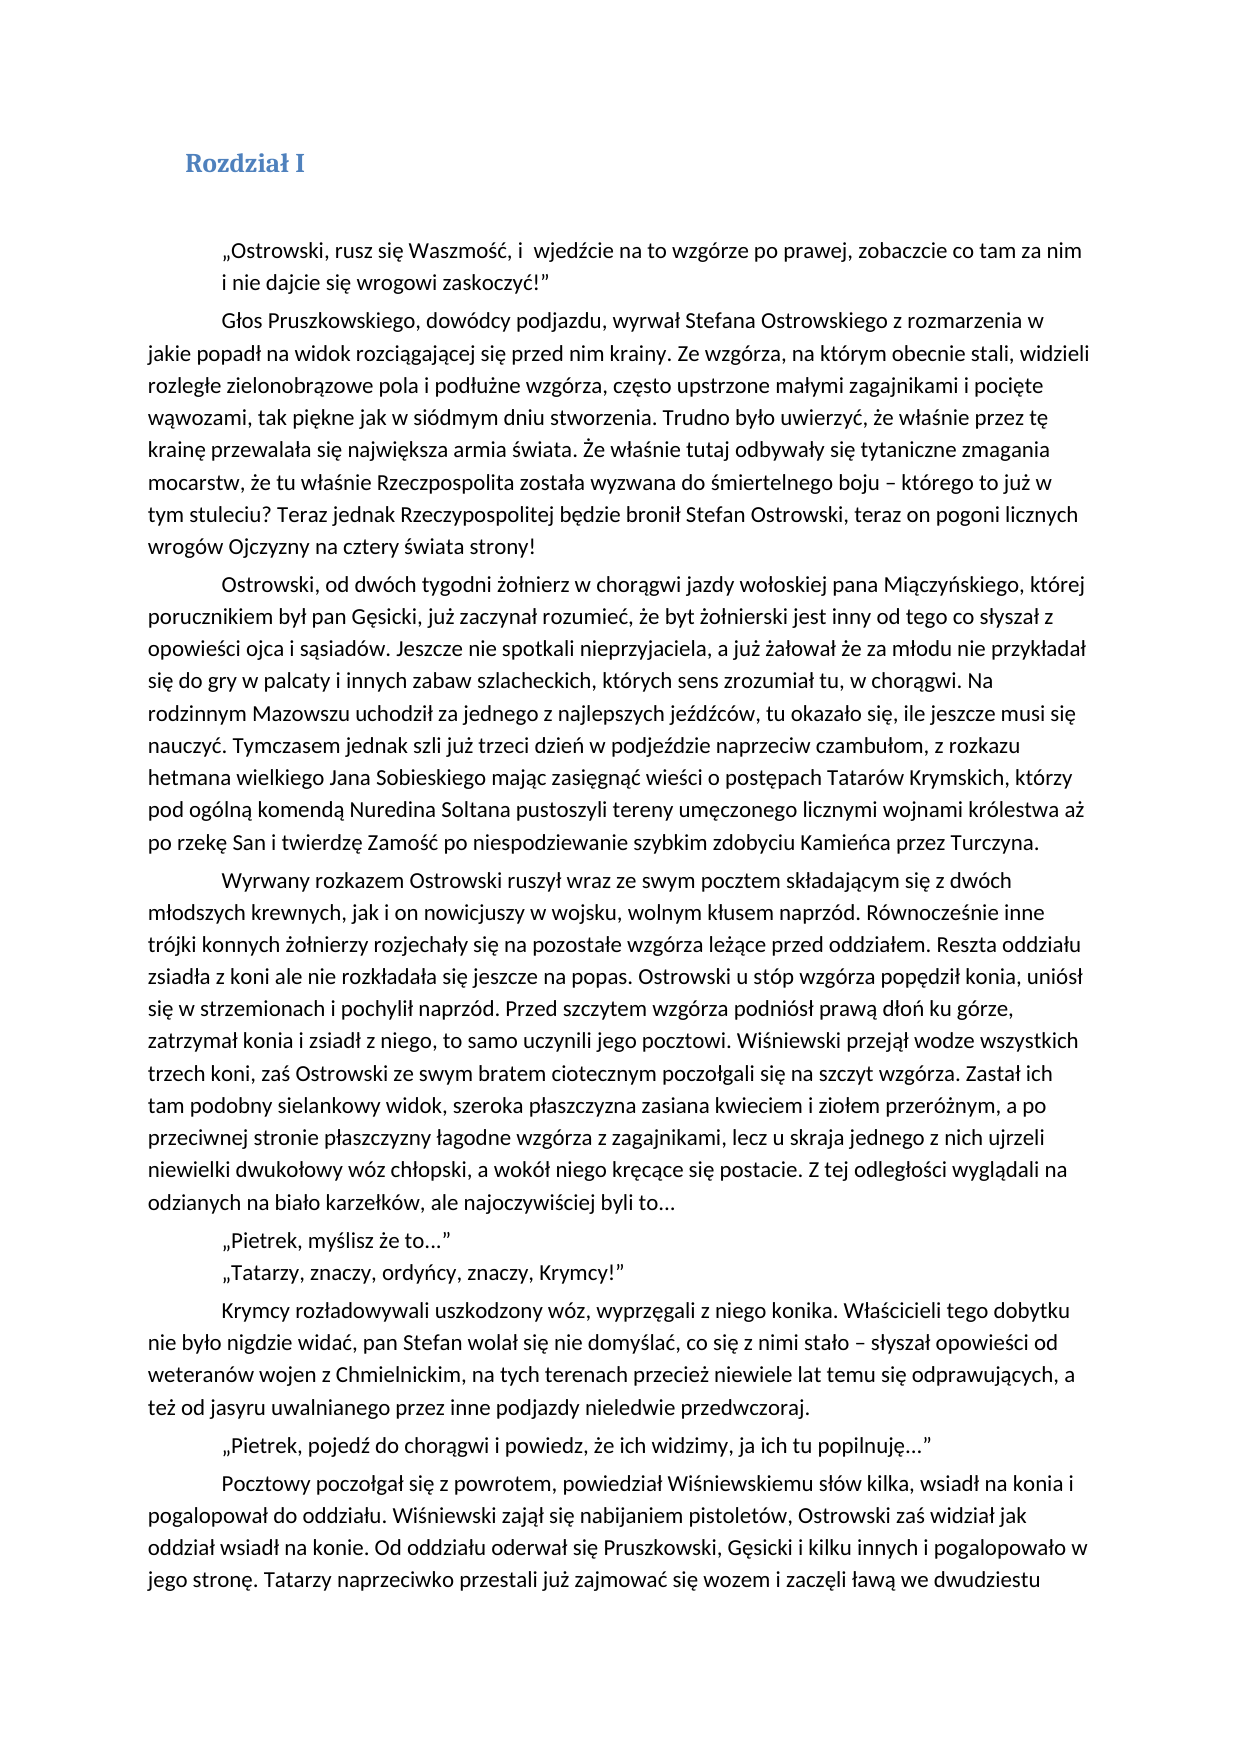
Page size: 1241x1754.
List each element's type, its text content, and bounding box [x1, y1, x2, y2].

text „Tatarzy, znaczy, ordyńcy, znaczy, Krymcy!” [221, 1258, 1093, 1286]
text Wyrwany rozkazem Ostrowski ruszył wraz ze swym pocztem składającym się z dwóch młodszych krewnych, jak i on nowicjuszy w wojsku, wolnym kłusem naprzód. Równocześnie inne trójki konnych żołnierzy rozjechały się na pozostałe wzgórza leżące przed oddziałem. Reszta oddziału zsiadła z koni ale nie rozkładała się jeszcze na popas. Ostrowski u stóp wzgórza popędził konia, uniósł się w strzemionach i pochylił naprzód. Przed szczytem wzgórza podniósł prawą dłoń ku górze, zatrzymał konia i zsiadł z niego, to samo uczynili jego pocztowi. Wiśniewski przejął wodze wszystkich trzech koni, zaś Ostrowski ze swym bratem ciotecznym poczołgali się na szczyt wzgórza. Zastał ich tam podobny sielankowy widok, szeroka płaszczyzna zasiana kwieciem i ziołem przeróżnym, a po przeciwnej stronie płaszczyzny łagodne wzgórza z zagajnikami, lecz u skraja jednego z nich ujrzeli niewielki dwukołowy wóz chłopski, a wokół niego kręcące się postacie. Z tej odległości wyglądali na odzianych na biało karzełków, ale najoczywiściej byli to... [148, 866, 1093, 1216]
text Głos Pruszkowskiego, dowódcy podjazdu, wyrwał Stefana Ostrowskiego z rozmarzenia w jakie popadł na widok rozciągającej się przed nim krainy. Ze wzgórza, na którym obecnie stali, widzieli rozległe zielonobrązowe pola i podłużne wzgórza, często upstrzone małymi zagajnikami i pocięte wąwozami, tak piękne jak w siódmym dniu stworzenia. Trudno było uwierzyć, że właśnie przez tę krainę przewalała się największa armia świata. Że właśnie tutaj odbywały się tytaniczne zmagania mocarstw, że tu właśnie Rzeczpospolita została wyzwana do śmiertelnego boju – którego to już w tym stuleciu? Teraz jednak Rzeczypospolitej będzie bronił Stefan Ostrowski, teraz on pogoni licznych wrogów Ojczyzny na cztery świata strony! [148, 307, 1093, 560]
text „Pietrek, pojedź do chorągwi i powiedz, że ich widzimy, ja ich tu popilnuję...” [221, 1431, 1093, 1459]
text „Pietrek, myślisz że to...” [221, 1226, 1093, 1254]
text Pocztowy poczołgał się z powrotem, powiedział Wiśniewskiemu słów kilka, wsiadł na konia i pogalopował do oddziału. Wiśniewski zajął się nabijaniem pistoletów, Ostrowski zaś widział jak oddział wsiadł na konie. Od oddziału oderwał się Pruszkowski, Gęsicki i kilku innych i pogalopowało w jego stronę. Tatarzy naprzeciwko przestali już zajmować się wozem i zaczęli ławą we dwudziestu [148, 1469, 1093, 1593]
text „Ostrowski, rusz się Waszmość, i wjedźcie na to wzgórze po prawej, zobaczcie co tam za nim i nie dajcie się wrogowi zaskoczyć!” [221, 236, 1093, 297]
text Ostrowski, od dwóch tygodni żołnierz w chorągwi jazdy wołoskiej pana Miączyńskiego, której porucznikiem był pan Gęsicki, już zaczynał rozumieć, że byt żołnierski jest inny od tego co słyszał z opowieści ojca i sąsiadów. Jeszcze nie spotkali nieprzyjaciela, a już żałował że za młodu nie przykładał się do gry w palcaty i innych zabaw szlacheckich, których sens zrozumiał tu, w chorągwi. Na rodzinnym Mazowszu uchodził za jednego z najlepszych jeźdźców, tu okazało się, ile jeszcze musi się nauczyć. Tymczasem jednak szli już trzeci dzień w podjeździe naprzeciw czambułom, z rozkazu hetmana wielkiego Jana Sobieskiego mając zasięgnąć wieści o postępach Tatarów Krymskich, którzy pod ogólną komendą Nuredina Soltana pustoszyli tereny umęczonego licznymi wojnami królestwa aż po rzekę San i twierdzę Zamość po niespodziewanie szybkim zdobyciu Kamieńca przez Turczyna. [148, 570, 1093, 856]
text Krymcy rozładowywali uszkodzony wóz, wyprzęgali z niego konika. Właścicieli tego dobytku nie było nigdzie widać, pan Stefan wolał się nie domyślać, co się z nimi stało – słyszał opowieści od weteranów wojen z Chmielnickim, na tych terenach przecież niewiele lat temu się odprawujących, a też od jasyru uwalnianego przez inne podjazdy nieledwie przedwczoraj. [148, 1296, 1093, 1421]
